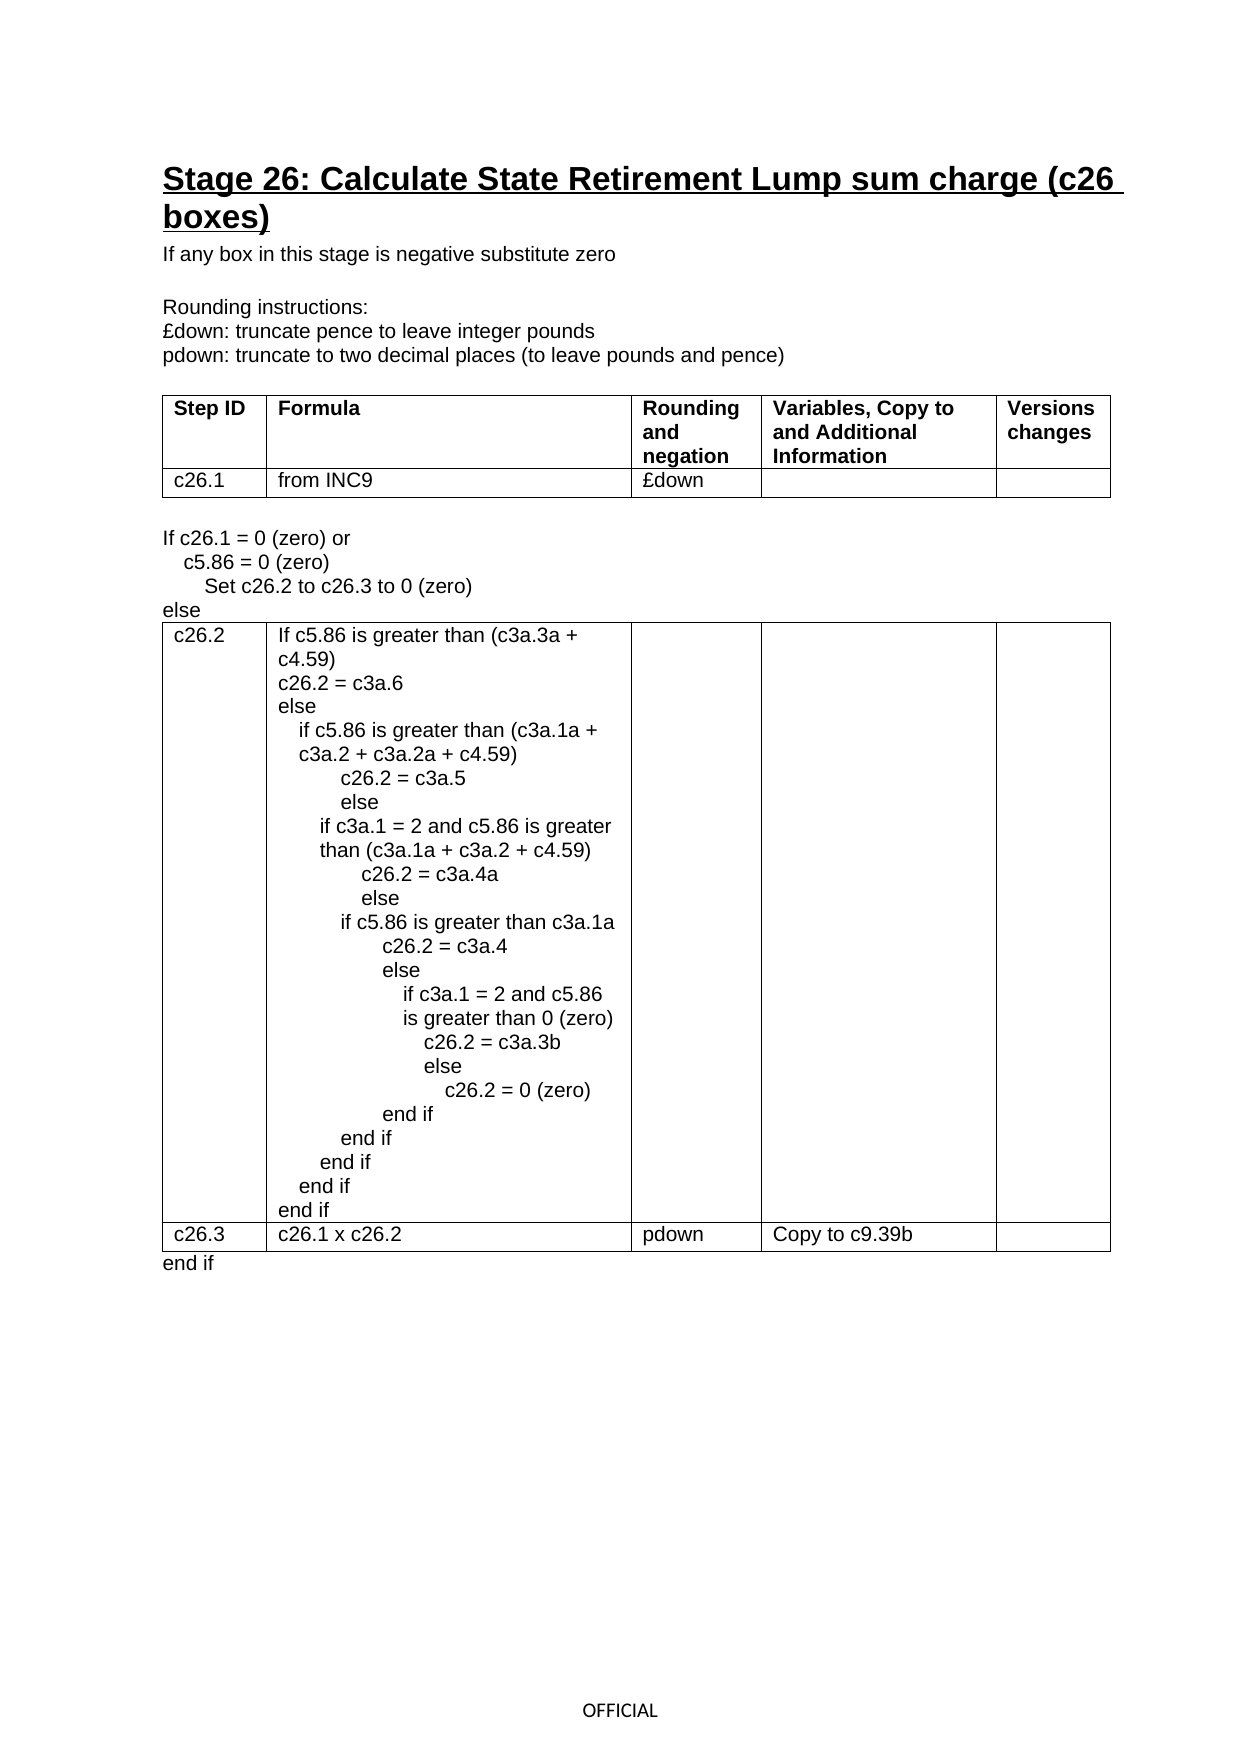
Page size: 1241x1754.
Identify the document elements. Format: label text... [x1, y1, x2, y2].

text If any box in this stage is negative substitute zero [162, 242, 1135, 266]
table_header [632, 623, 761, 1221]
table_header [997, 623, 1110, 1221]
table_cell £down [632, 469, 761, 497]
table_cell [997, 1223, 1110, 1251]
text else [162, 598, 1135, 622]
text If c26.1 = 0 (zero) or [162, 526, 1135, 550]
table_header If c5.86 is greater than (c3a.3a + c4.59) c26.2 = c3a.6 else if c5.86 is greater than (c3a.1a + c3a.2 + c3a.2a + c4.59) c26.2 = c3a.5 else if c3a.1 = 2 and c5.86 is greater than (c3a.1a + c3a.2 + c4.59) c26.2 = c3a.4a else if c5.86 is greater than c3a.1a c26.2 = c3a.4 else if c3a.1 = 2 and c5.86 is greater than 0 (zero) c26.2 = c3a.3b else c26.2 = 0 (zero) end if end if end if end if end if [267, 623, 631, 1221]
table_cell from INC9 [267, 469, 631, 497]
table_header Formula [267, 396, 631, 468]
table_header Rounding and negation [632, 396, 761, 468]
text Set c26.2 to c26.3 to 0 (zero) [204, 574, 1135, 598]
table_header [762, 623, 996, 1221]
text c5.86 = 0 (zero) [183, 550, 1135, 574]
table_header Step ID [163, 396, 266, 468]
table_cell c26.1 [163, 469, 266, 497]
table_cell c26.3 [163, 1223, 266, 1251]
text end if [162, 1251, 1135, 1275]
table_header Variables, Copy to and Additional Information [762, 396, 996, 468]
table_cell [997, 469, 1110, 497]
subtitle Stage 26: Calculate State Retirement Lump sum charge (c26 boxes) [162, 159, 1135, 236]
text Rounding instructions: [162, 294, 1135, 318]
table_cell Copy to c9.39b [762, 1223, 996, 1251]
text £down: truncate pence to leave integer pounds [162, 318, 1135, 342]
table_header Versions changes [997, 396, 1110, 468]
table_cell pdown [632, 1223, 761, 1251]
table_header c26.2 [163, 623, 266, 1221]
table_cell [762, 469, 996, 497]
table_cell c26.1 x c26.2 [267, 1223, 631, 1251]
text pdown: truncate to two decimal places (to leave pounds and pence) [162, 342, 1135, 366]
